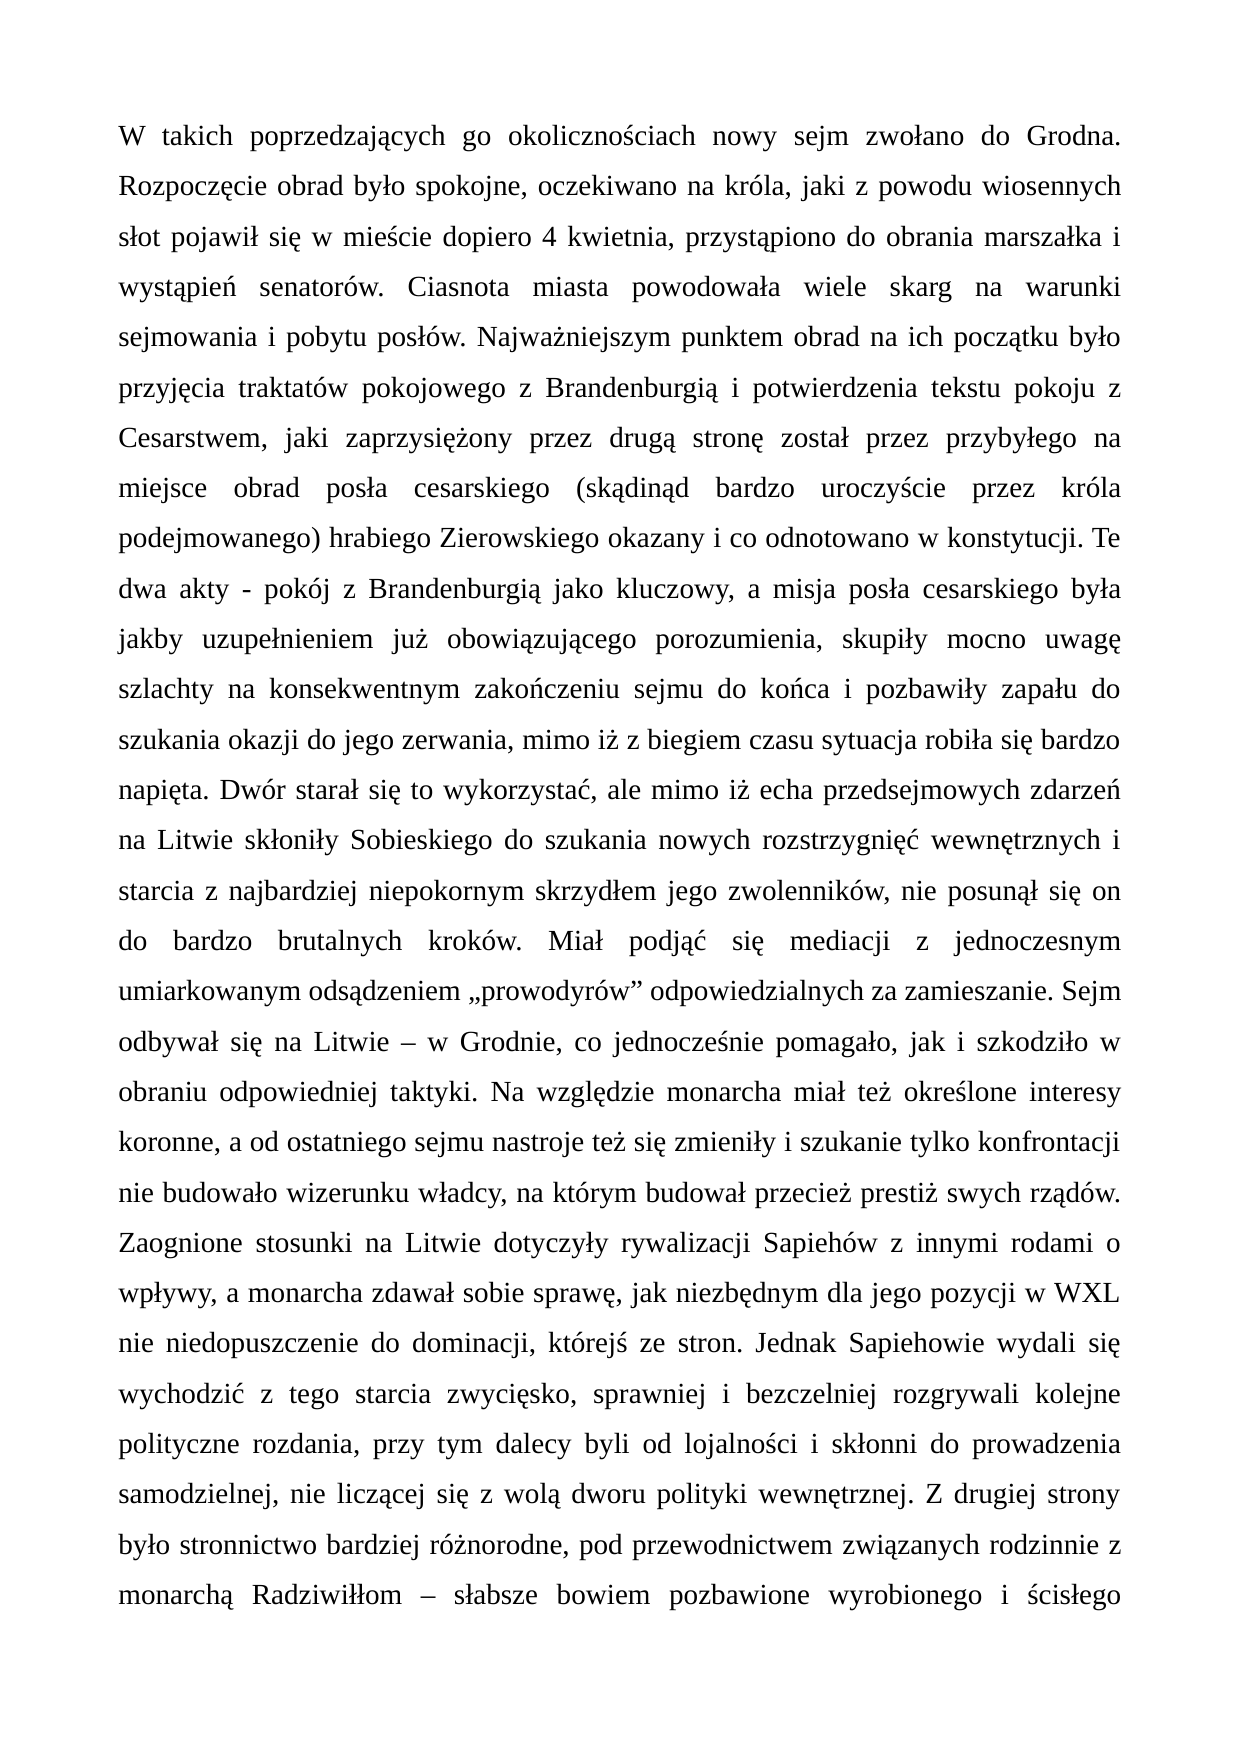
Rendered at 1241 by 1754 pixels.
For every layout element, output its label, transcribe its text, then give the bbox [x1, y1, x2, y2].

text W takich poprzedzających go okolicznościach nowy sejm zwołano do Grodna. Rozpoczęcie obrad było spokojne, oczekiwano na króla, jaki z powodu wiosennych słot pojawił się w mieście dopiero 4 kwietnia, przystąpiono do obrania marszałka i wystąpień senatorów. Ciasnota miasta powodowała wiele skarg na warunki sejmowania i pobytu posłów. Najważniejszym punktem obrad na ich początku było przyjęcia traktatów pokojowego z Brandenburgią i potwierdzenia tekstu pokoju z Cesarstwem, jaki zaprzysiężony przez drugą stronę został przez przybyłego na miejsce obrad posła cesarskiego (skądinąd bardzo uroczyście przez króla podejmowanego) hrabiego Zierowskiego okazany i co odnotowano w konstytucji. Te dwa akty - pokój z Brandenburgią jako kluczowy, a misja posła cesarskiego była jakby uzupełnieniem już obowiązującego porozumienia, skupiły mocno uwagę szlachty na konsekwentnym zakończeniu sejmu do końca i pozbawiły zapału do szukania okazji do jego zerwania, mimo iż z biegiem czasu sytuacja robiła się bardzo napięta. Dwór starał się to wykorzystać, ale mimo iż echa przedsejmowych zdarzeń na Litwie skłoniły Sobieskiego do szukania nowych rozstrzygnięć wewnętrznych i starcia z najbardziej niepokornym skrzydłem jego zwolenników, nie posunął się on do bardzo brutalnych kroków. Miał podjąć się mediacji z jednoczesnym umiarkowanym odsądzeniem „prowodyrów” odpowiedzialnych za zamieszanie. Sejm odbywał się na Litwie – w Grodnie, co jednocześnie pomagało, jak i szkodziło w obraniu odpowiedniej taktyki. Na względzie monarcha miał też określone interesy koronne, a od ostatniego sejmu nastroje też się zmieniły i szukanie tylko konfrontacji nie budowało wizerunku władcy, na którym budował przecież prestiż swych rządów. Zaognione stosunki na Litwie dotyczyły rywalizacji Sapiehów z innymi rodami o wpływy, a monarcha zdawał sobie sprawę, jak niezbędnym dla jego pozycji w WXL nie niedopuszczenie do dominacji, którejś ze stron. Jednak Sapiehowie wydali się wychodzić z tego starcia zwycięsko, sprawniej i bezczelniej rozgrywali kolejne polityczne rozdania, przy tym dalecy byli od lojalności i skłonni do prowadzenia samodzielnej, nie liczącej się z wolą dworu polityki wewnętrznej. Z drugiej strony było stronnictwo bardziej różnorodne, pod przewodnictwem związanych rodzinnie z monarchą Radziwiłłom – słabsze bowiem pozbawione wyrobionego i ścisłego [118, 118, 1122, 1611]
